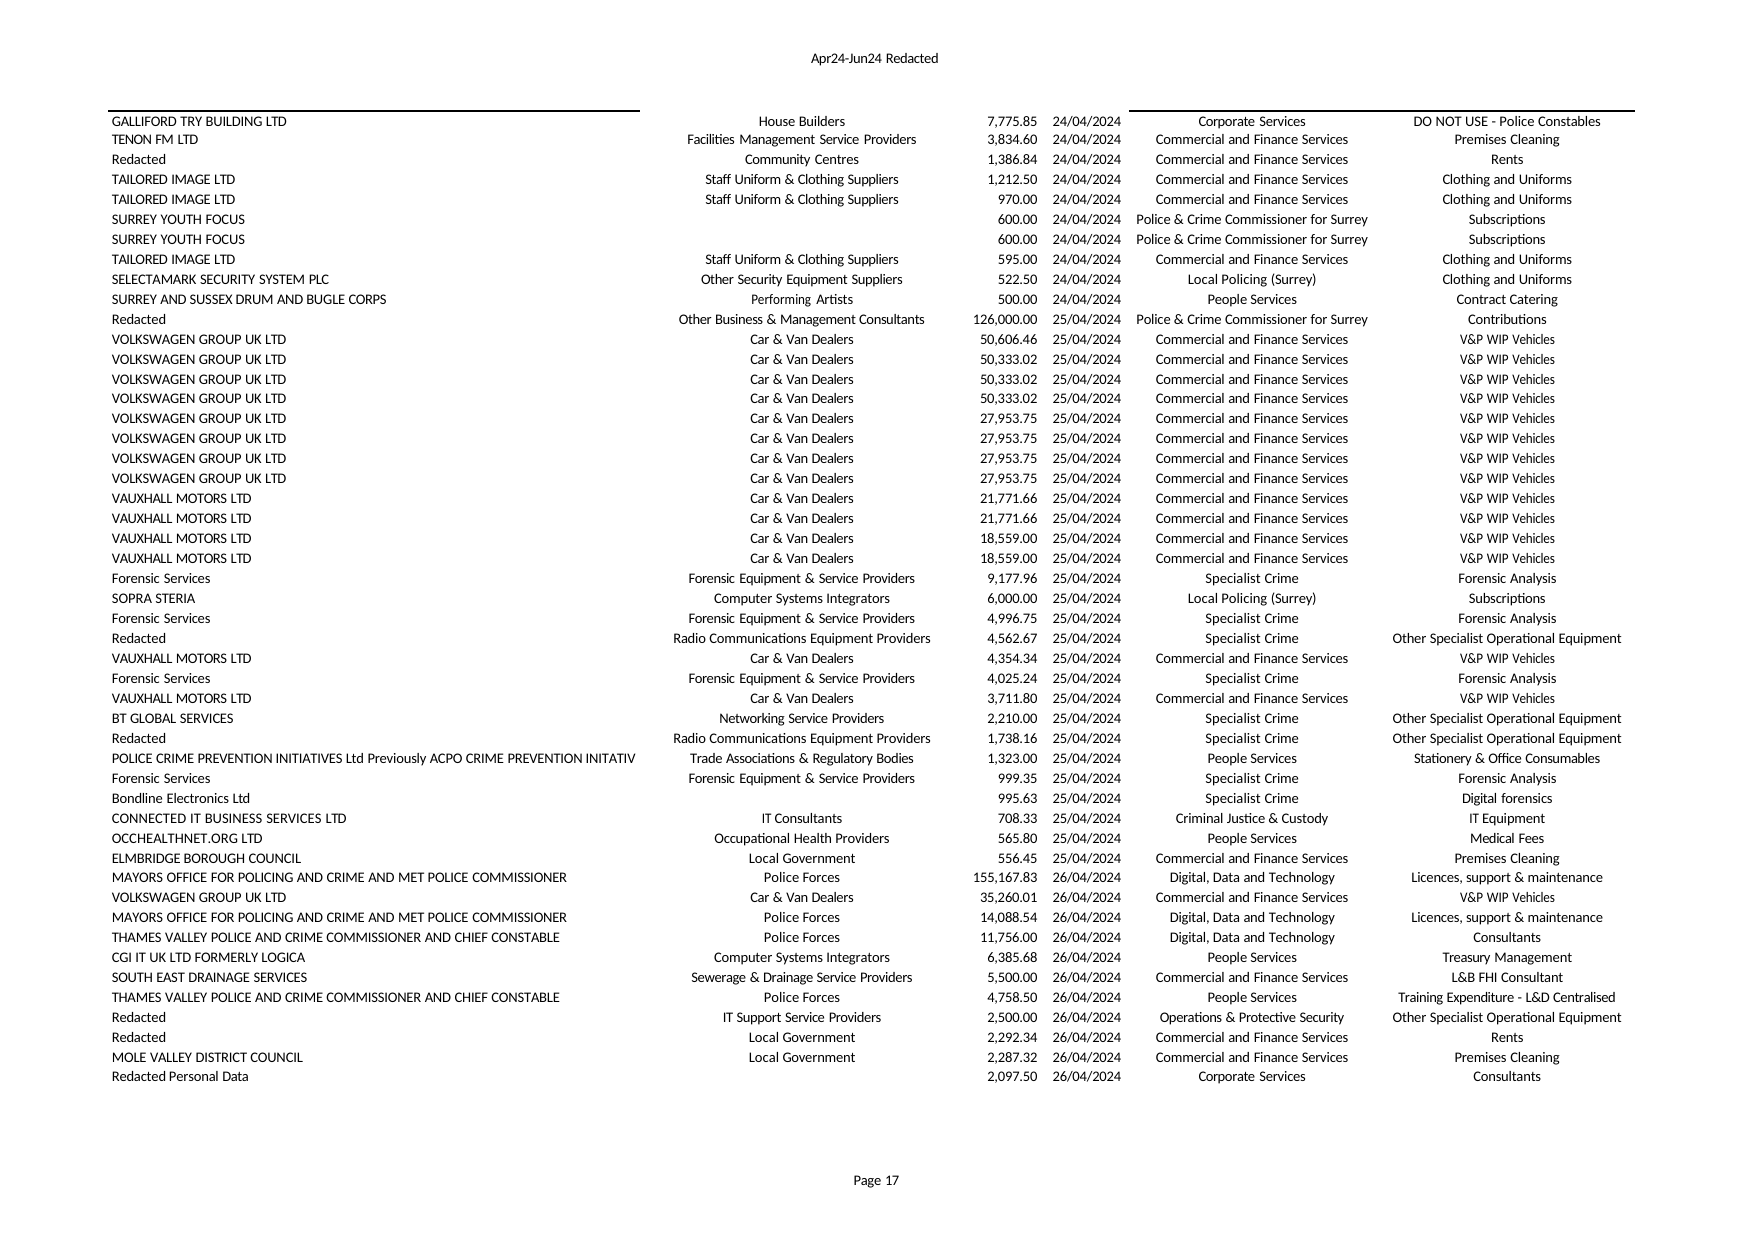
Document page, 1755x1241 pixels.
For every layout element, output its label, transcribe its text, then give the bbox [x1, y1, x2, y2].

table_cell 4,562.67 [950, 629, 1041, 649]
table_cell Car & Van Dealers [640, 529, 950, 549]
table_cell Commercial and Finance Services [1129, 489, 1376, 509]
table_cell IT Support Service Providers [640, 1008, 950, 1028]
table_cell 25/04/2024 [1041, 549, 1129, 569]
table_cell Forensic Services [108, 769, 640, 789]
table_cell 26/04/2024 [1041, 1028, 1129, 1048]
table_cell Premises Cleaning [1376, 849, 1635, 868]
table_cell 25/04/2024 [1041, 589, 1129, 609]
table_cell 595.00 [950, 250, 1041, 270]
table_cell 50,333.02 [950, 390, 1041, 409]
table_cell 26/04/2024 [1041, 889, 1129, 908]
table_cell 26/04/2024 [1041, 869, 1129, 888]
table_cell SURREY AND SUSSEX DRUM AND BUGLE CORPS [108, 290, 640, 310]
table_cell Trade Associations & Regulatory Bodies [640, 749, 950, 769]
table_cell MAYORS OFFICE FOR POLICING AND CRIME AND MET POLICE COMMISSIONER [108, 869, 640, 888]
table_cell 25/04/2024 [1041, 469, 1129, 489]
table_cell V&P WIP Vehicles [1376, 450, 1635, 469]
table_cell Staff Uniform & Clothing Suppliers [640, 250, 950, 270]
table_cell Subscriptions [1376, 230, 1635, 250]
table_cell VOLKSWAGEN GROUP UK LTD [108, 350, 640, 369]
table_cell People Services [1129, 948, 1376, 968]
table_cell VAUXHALL MOTORS LTD [108, 549, 640, 569]
table_cell Commercial and Finance Services [1129, 170, 1376, 190]
table_cell 26/04/2024 [1041, 928, 1129, 948]
table_cell Sewerage & Drainage Service Providers [640, 968, 950, 988]
table_cell TENON FM LTD [108, 130, 640, 150]
table_cell 25/04/2024 [1041, 749, 1129, 769]
table_cell 25/04/2024 [1041, 370, 1129, 389]
table_cell Specialist Crime [1129, 789, 1376, 809]
table_cell 25/04/2024 [1041, 789, 1129, 809]
table_cell 2,287.32 [950, 1048, 1041, 1068]
table_cell VOLKSWAGEN GROUP UK LTD [108, 370, 640, 389]
table_cell Medical Fees [1376, 829, 1635, 848]
table_cell Treasury Management [1376, 948, 1635, 968]
table_cell Commercial and Finance Services [1129, 370, 1376, 389]
table_cell Redacted [108, 1028, 640, 1048]
table_cell VAUXHALL MOTORS LTD [108, 689, 640, 709]
table_cell IT Equipment [1376, 809, 1635, 829]
table_cell 155,167.83 [950, 869, 1041, 888]
table_cell Commercial and Finance Services [1129, 649, 1376, 669]
table_cell 25/04/2024 [1041, 430, 1129, 449]
table_cell 18,559.00 [950, 529, 1041, 549]
table_cell CGI IT UK LTD FORMERLY LOGICA [108, 948, 640, 968]
table_cell Licences, support & maintenance [1376, 869, 1635, 888]
table_cell Forensic Equipment & Service Providers [640, 609, 950, 629]
table_cell 50,333.02 [950, 350, 1041, 369]
table_cell 25/04/2024 [1041, 829, 1129, 848]
table_cell V&P WIP Vehicles [1376, 469, 1635, 489]
table_cell BT GLOBAL SERVICES [108, 709, 640, 729]
table_cell Redacted Personal Data [108, 1068, 640, 1087]
table_cell V&P WIP Vehicles [1376, 649, 1635, 669]
table_cell Subscriptions [1376, 210, 1635, 230]
table_cell 999.35 [950, 769, 1041, 789]
table_cell Car & Van Dealers [640, 509, 950, 529]
table_cell V&P WIP Vehicles [1376, 410, 1635, 429]
table_cell 25/04/2024 [1041, 310, 1129, 330]
table_cell Contributions [1376, 310, 1635, 330]
table_cell SURREY YOUTH FOCUS [108, 210, 640, 230]
table_cell Rents [1376, 150, 1635, 170]
table_cell 25/04/2024 [1041, 709, 1129, 729]
table_cell 1,212.50 [950, 170, 1041, 190]
table_cell VOLKSWAGEN GROUP UK LTD [108, 450, 640, 469]
table_cell Redacted [108, 310, 640, 330]
table_cell Commercial and Finance Services [1129, 250, 1376, 270]
table_cell Clothing and Uniforms [1376, 190, 1635, 210]
table_cell 11,756.00 [950, 928, 1041, 948]
table_cell 600.00 [950, 210, 1041, 230]
table_cell SOUTH EAST DRAINAGE SERVICES [108, 968, 640, 988]
table_cell House Builders [640, 110, 950, 130]
table_cell Consultants [1376, 928, 1635, 948]
table_cell Radio Communications Equipment Providers [640, 629, 950, 649]
table_cell 25/04/2024 [1041, 489, 1129, 509]
table_cell 24/04/2024 [1041, 110, 1129, 130]
table_cell V&P WIP Vehicles [1376, 330, 1635, 349]
table_cell Specialist Crime [1129, 729, 1376, 749]
table_cell 35,260.01 [950, 889, 1041, 908]
table_cell 7,775.85 [950, 110, 1041, 130]
table_cell Forensic Services [108, 569, 640, 589]
table_cell 24/04/2024 [1041, 230, 1129, 250]
table_cell 2,500.00 [950, 1008, 1041, 1028]
table_cell Redacted [108, 1008, 640, 1028]
table_cell Commercial and Finance Services [1129, 330, 1376, 349]
table_cell 26/04/2024 [1041, 908, 1129, 928]
table_cell Contract Catering [1376, 290, 1635, 310]
table_cell Commercial and Finance Services [1129, 849, 1376, 868]
table_cell Car & Van Dealers [640, 889, 950, 908]
table_cell Police Forces [640, 869, 950, 888]
table_cell Computer Systems Integrators [640, 589, 950, 609]
table_cell 2,210.00 [950, 709, 1041, 729]
table_cell Commercial and Finance Services [1129, 150, 1376, 170]
table_cell TAILORED IMAGE LTD [108, 170, 640, 190]
table_cell 6,385.68 [950, 948, 1041, 968]
table_cell Commercial and Finance Services [1129, 1028, 1376, 1048]
table_cell 21,771.66 [950, 489, 1041, 509]
table_cell VOLKSWAGEN GROUP UK LTD [108, 430, 640, 449]
table_cell Specialist Crime [1129, 709, 1376, 729]
table_cell Police & Crime Commissioner for Surrey [1129, 210, 1376, 230]
table_cell Consultants [1376, 1068, 1635, 1087]
table_cell Commercial and Finance Services [1129, 130, 1376, 150]
table_cell Bondline Electronics Ltd [108, 789, 640, 809]
table_cell Networking Service Providers [640, 709, 950, 729]
table_cell Forensic Analysis [1376, 609, 1635, 629]
table_cell 556.45 [950, 849, 1041, 868]
table_cell 25/04/2024 [1041, 669, 1129, 689]
table_cell OCCHEALTHNET.ORG LTD [108, 829, 640, 848]
table_cell Other Business & Management Consultants [640, 310, 950, 330]
table_cell Car & Van Dealers [640, 689, 950, 709]
table_cell IT Consultants [640, 809, 950, 829]
table_cell Digital, Data and Technology [1129, 869, 1376, 888]
table_cell Specialist Crime [1129, 609, 1376, 629]
table_cell Specialist Crime [1129, 629, 1376, 649]
table_cell 4,996.75 [950, 609, 1041, 629]
table_cell VOLKSWAGEN GROUP UK LTD [108, 410, 640, 429]
table_cell 970.00 [950, 190, 1041, 210]
table_cell 5,500.00 [950, 968, 1041, 988]
table_cell 500.00 [950, 290, 1041, 310]
table_cell 3,834.60 [950, 130, 1041, 150]
table_cell [640, 230, 950, 250]
table_cell TAILORED IMAGE LTD [108, 190, 640, 210]
table_cell SELECTAMARK SECURITY SYSTEM PLC [108, 270, 640, 290]
table_cell 24/04/2024 [1041, 150, 1129, 170]
table_cell Forensic Equipment & Service Providers [640, 769, 950, 789]
table_cell 24/04/2024 [1041, 210, 1129, 230]
table_cell 4,025.24 [950, 669, 1041, 689]
table_cell Commercial and Finance Services [1129, 529, 1376, 549]
table_cell Local Policing (Surrey) [1129, 589, 1376, 609]
table_cell 26/04/2024 [1041, 1048, 1129, 1068]
table_cell VOLKSWAGEN GROUP UK LTD [108, 330, 640, 349]
table_cell People Services [1129, 988, 1376, 1008]
table_cell 21,771.66 [950, 509, 1041, 529]
table_cell Car & Van Dealers [640, 649, 950, 669]
table_cell 26/04/2024 [1041, 1068, 1129, 1087]
table_cell 9,177.96 [950, 569, 1041, 589]
table_cell Redacted [108, 150, 640, 170]
table_cell 50,606.46 [950, 330, 1041, 349]
table_cell Car & Van Dealers [640, 410, 950, 429]
table_cell Training Expenditure - L&D Centralised [1376, 988, 1635, 1008]
table_cell Commercial and Finance Services [1129, 889, 1376, 908]
table_cell Car & Van Dealers [640, 450, 950, 469]
table_cell Redacted [108, 629, 640, 649]
table_cell 708.33 [950, 809, 1041, 829]
table_cell People Services [1129, 829, 1376, 848]
table_cell 995.63 [950, 789, 1041, 809]
table_cell Car & Van Dealers [640, 370, 950, 389]
table_cell 25/04/2024 [1041, 350, 1129, 369]
table_cell Local Government [640, 849, 950, 868]
table_cell VAUXHALL MOTORS LTD [108, 529, 640, 549]
table_cell VAUXHALL MOTORS LTD [108, 489, 640, 509]
table_cell Clothing and Uniforms [1376, 250, 1635, 270]
table_cell 25/04/2024 [1041, 450, 1129, 469]
table_cell Occupational Health Providers [640, 829, 950, 848]
table_cell Specialist Crime [1129, 569, 1376, 589]
table_cell 27,953.75 [950, 450, 1041, 469]
table_cell 27,953.75 [950, 430, 1041, 449]
table_cell Police Forces [640, 988, 950, 1008]
table_cell 24/04/2024 [1041, 170, 1129, 190]
table_cell 25/04/2024 [1041, 849, 1129, 868]
table_cell V&P WIP Vehicles [1376, 509, 1635, 529]
table_cell Specialist Crime [1129, 669, 1376, 689]
table_cell Commercial and Finance Services [1129, 430, 1376, 449]
table_cell Local Policing (Surrey) [1129, 270, 1376, 290]
table_cell Commercial and Finance Services [1129, 1048, 1376, 1068]
table_cell Clothing and Uniforms [1376, 170, 1635, 190]
table_cell 2,097.50 [950, 1068, 1041, 1087]
table_cell Digital, Data and Technology [1129, 908, 1376, 928]
table_cell Corporate Services [1129, 112, 1376, 130]
table_cell Commercial and Finance Services [1129, 469, 1376, 489]
table_cell 14,088.54 [950, 908, 1041, 928]
table_cell Other Specialist Operational Equipment [1376, 629, 1635, 649]
table_cell 4,758.50 [950, 988, 1041, 1008]
table_cell 24/04/2024 [1041, 250, 1129, 270]
table_cell 25/04/2024 [1041, 609, 1129, 629]
table_cell Commercial and Finance Services [1129, 968, 1376, 988]
table_cell 6,000.00 [950, 589, 1041, 609]
table_cell TAILORED IMAGE LTD [108, 250, 640, 270]
table_cell Digital forensics [1376, 789, 1635, 809]
table_cell Computer Systems Integrators [640, 948, 950, 968]
table_cell Car & Van Dealers [640, 350, 950, 369]
table_cell 24/04/2024 [1041, 290, 1129, 310]
table_cell Forensic Services [108, 609, 640, 629]
table_cell Car & Van Dealers [640, 390, 950, 409]
table_cell Staff Uniform & Clothing Suppliers [640, 190, 950, 210]
table_cell Car & Van Dealers [640, 489, 950, 509]
table_cell 25/04/2024 [1041, 509, 1129, 529]
table_cell 25/04/2024 [1041, 809, 1129, 829]
table_cell THAMES VALLEY POLICE AND CRIME COMMISSIONER AND CHIEF CONSTABLE [108, 928, 640, 948]
table_cell 18,559.00 [950, 549, 1041, 569]
table_cell Other Specialist Operational Equipment [1376, 1008, 1635, 1028]
table_cell Community Centres [640, 150, 950, 170]
table_cell Stationery & Office Consumables [1376, 749, 1635, 769]
table_cell Other Specialist Operational Equipment [1376, 729, 1635, 749]
table_cell V&P WIP Vehicles [1376, 430, 1635, 449]
table_cell V&P WIP Vehicles [1376, 529, 1635, 549]
table_cell Premises Cleaning [1376, 130, 1635, 150]
table_cell Police & Crime Commissioner for Surrey [1129, 230, 1376, 250]
table_cell Commercial and Finance Services [1129, 509, 1376, 529]
table_cell Radio Communications Equipment Providers [640, 729, 950, 749]
table_cell Commercial and Finance Services [1129, 450, 1376, 469]
table_cell 600.00 [950, 230, 1041, 250]
table_cell Licences, support & maintenance [1376, 908, 1635, 928]
table_cell 2,292.34 [950, 1028, 1041, 1048]
table_cell 25/04/2024 [1041, 629, 1129, 649]
table_cell Corporate Services [1129, 1068, 1376, 1087]
table_cell Car & Van Dealers [640, 430, 950, 449]
table_cell 27,953.75 [950, 410, 1041, 429]
table_cell THAMES VALLEY POLICE AND CRIME COMMISSIONER AND CHIEF CONSTABLE [108, 988, 640, 1008]
table_cell Forensic Services [108, 669, 640, 689]
table_cell 26/04/2024 [1041, 988, 1129, 1008]
table_cell V&P WIP Vehicles [1376, 489, 1635, 509]
table_cell VAUXHALL MOTORS LTD [108, 649, 640, 669]
table_cell [640, 210, 950, 230]
table_cell V&P WIP Vehicles [1376, 549, 1635, 569]
table_cell Forensic Equipment & Service Providers [640, 569, 950, 589]
table_cell CONNECTED IT BUSINESS SERVICES LTD [108, 809, 640, 829]
table_cell Other Specialist Operational Equipment [1376, 709, 1635, 729]
table_cell ELMBRIDGE BOROUGH COUNCIL [108, 849, 640, 868]
table_cell [640, 1068, 950, 1087]
table_cell Commercial and Finance Services [1129, 190, 1376, 210]
table_cell V&P WIP Vehicles [1376, 370, 1635, 389]
table_cell 24/04/2024 [1041, 130, 1129, 150]
table_cell 25/04/2024 [1041, 729, 1129, 749]
table_cell People Services [1129, 749, 1376, 769]
table_cell Criminal Justice & Custody [1129, 809, 1376, 829]
table_cell 25/04/2024 [1041, 390, 1129, 409]
table_cell 24/04/2024 [1041, 190, 1129, 210]
table_cell V&P WIP Vehicles [1376, 350, 1635, 369]
table_cell Specialist Crime [1129, 769, 1376, 789]
table_cell Facilities Management Service Providers [640, 130, 950, 150]
table_cell People Services [1129, 290, 1376, 310]
table_cell Rents [1376, 1028, 1635, 1048]
table_cell V&P WIP Vehicles [1376, 889, 1635, 908]
table_cell VAUXHALL MOTORS LTD [108, 509, 640, 529]
table_cell Commercial and Finance Services [1129, 410, 1376, 429]
table_cell Operations & Protective Security [1129, 1008, 1376, 1028]
table_cell 4,354.34 [950, 649, 1041, 669]
table_cell V&P WIP Vehicles [1376, 689, 1635, 709]
table_cell Forensic Equipment & Service Providers [640, 669, 950, 689]
table_cell Digital, Data and Technology [1129, 928, 1376, 948]
table_cell Clothing and Uniforms [1376, 270, 1635, 290]
table_cell Commercial and Finance Services [1129, 350, 1376, 369]
table_cell SOPRA STERIA [108, 589, 640, 609]
table_cell [640, 789, 950, 809]
table_cell 25/04/2024 [1041, 410, 1129, 429]
table_cell Police Forces [640, 928, 950, 948]
table_cell Commercial and Finance Services [1129, 689, 1376, 709]
table_cell 26/04/2024 [1041, 1008, 1129, 1028]
table_cell 126,000.00 [950, 310, 1041, 330]
table_cell 26/04/2024 [1041, 968, 1129, 988]
table_cell 25/04/2024 [1041, 529, 1129, 549]
table_cell 27,953.75 [950, 469, 1041, 489]
table_cell 1,386.84 [950, 150, 1041, 170]
table_cell Commercial and Finance Services [1129, 549, 1376, 569]
table_cell 522.50 [950, 270, 1041, 290]
table_cell DO NOT USE - Police Constables [1376, 112, 1635, 130]
table_cell SURREY YOUTH FOCUS [108, 230, 640, 250]
table_cell Car & Van Dealers [640, 549, 950, 569]
table_cell L&B FHI Consultant [1376, 968, 1635, 988]
table_cell POLICE CRIME PREVENTION INITIATIVES Ltd Previously ACPO CRIME PREVENTION INITATIV [108, 749, 640, 769]
table_cell 25/04/2024 [1041, 689, 1129, 709]
table_cell 25/04/2024 [1041, 569, 1129, 589]
table_cell V&P WIP Vehicles [1376, 390, 1635, 409]
table_cell 3,711.80 [950, 689, 1041, 709]
table_cell 1,323.00 [950, 749, 1041, 769]
table_cell Car & Van Dealers [640, 469, 950, 489]
table_cell Subscriptions [1376, 589, 1635, 609]
table_cell VOLKSWAGEN GROUP UK LTD [108, 889, 640, 908]
table_cell MOLE VALLEY DISTRICT COUNCIL [108, 1048, 640, 1068]
table_cell Commercial and Finance Services [1129, 390, 1376, 409]
table_cell Local Government [640, 1028, 950, 1048]
table_cell Forensic Analysis [1376, 569, 1635, 589]
table_cell VOLKSWAGEN GROUP UK LTD [108, 390, 640, 409]
table_cell Police Forces [640, 908, 950, 928]
table_cell 26/04/2024 [1041, 948, 1129, 968]
table_cell Local Government [640, 1048, 950, 1068]
table_cell 25/04/2024 [1041, 769, 1129, 789]
table_cell Other Security Equipment Suppliers [640, 270, 950, 290]
table_cell Police & Crime Commissioner for Surrey [1129, 310, 1376, 330]
table_cell 565.80 [950, 829, 1041, 848]
table_cell Premises Cleaning [1376, 1048, 1635, 1068]
table_cell 25/04/2024 [1041, 330, 1129, 349]
table_cell 50,333.02 [950, 370, 1041, 389]
table_cell 25/04/2024 [1041, 649, 1129, 669]
table_cell VOLKSWAGEN GROUP UK LTD [108, 469, 640, 489]
table_cell Forensic Analysis [1376, 769, 1635, 789]
table_cell 1,738.16 [950, 729, 1041, 749]
table_cell 24/04/2024 [1041, 270, 1129, 290]
table_cell Performing Artists [640, 290, 950, 310]
table_cell Redacted [108, 729, 640, 749]
table_cell Forensic Analysis [1376, 669, 1635, 689]
table_cell GALLIFORD TRY BUILDING LTD [108, 112, 640, 130]
table_cell Car & Van Dealers [640, 330, 950, 349]
table_cell MAYORS OFFICE FOR POLICING AND CRIME AND MET POLICE COMMISSIONER [108, 908, 640, 928]
table_cell Staff Uniform & Clothing Suppliers [640, 170, 950, 190]
